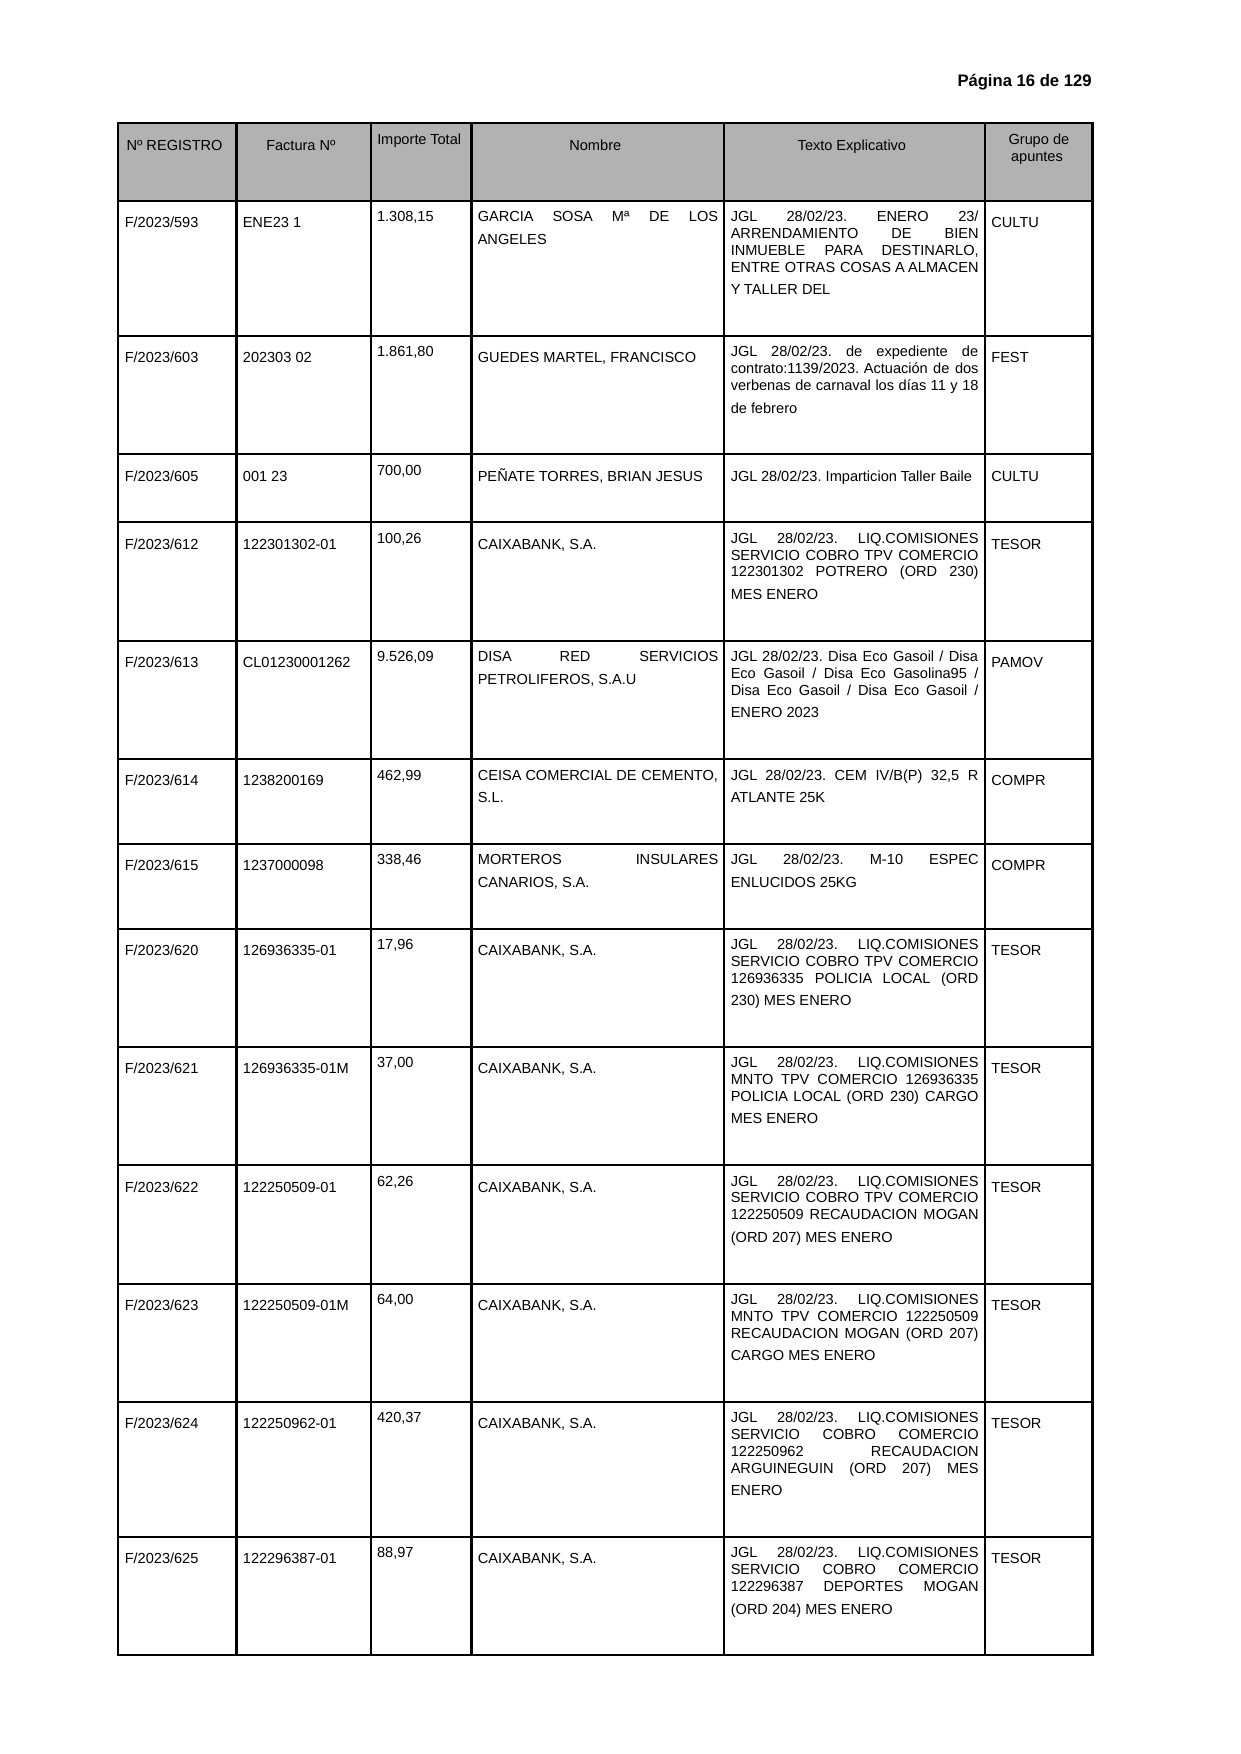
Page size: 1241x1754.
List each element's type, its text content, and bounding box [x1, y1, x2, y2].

table_cell CAIXABANK, S.A. [473, 523, 723, 639]
table_cell 700,00 [372, 455, 470, 521]
table_cell JGL 28/02/23. LIQ.COMISIONES SERVICIO COBRO TPV COMERCIO 122250509 RECAUDACION MOGAN (ORD 207) MES ENERO [725, 1166, 984, 1282]
table_cell 202303 02 [238, 337, 370, 453]
table_cell CAIXABANK, S.A. [473, 1166, 723, 1282]
table_cell 1237000098 [238, 845, 370, 927]
table_cell F/2023/615 [119, 845, 235, 927]
table_cell 122296387-01 [238, 1538, 370, 1654]
table_cell F/2023/622 [119, 1166, 235, 1282]
table_cell FEST [986, 337, 1091, 453]
table_cell F/2023/613 [119, 642, 235, 758]
table_cell 62,26 [372, 1166, 470, 1282]
table_cell COMPR [986, 845, 1091, 927]
table_cell 64,00 [372, 1285, 470, 1401]
table_cell 100,26 [372, 523, 470, 639]
table_cell F/2023/623 [119, 1285, 235, 1401]
table_cell 338,46 [372, 845, 470, 927]
table_cell JGL 28/02/23. LIQ.COMISIONES MNTO TPV COMERCIO 122250509 RECAUDACION MOGAN (ORD 207) CARGO MES ENERO [725, 1285, 984, 1401]
table_header Nº REGISTRO [119, 124, 235, 200]
table_cell JGL 28/02/23. LIQ.COMISIONES SERVICIO COBRO COMERCIO 122296387 DEPORTES MOGAN (ORD 204) MES ENERO [725, 1538, 984, 1654]
table_cell 122250962-01 [238, 1403, 370, 1536]
table_cell F/2023/614 [119, 760, 235, 843]
table_cell JGL 28/02/23. ENERO 23/ ARRENDAMIENTO DE BIEN INMUEBLE PARA DESTINARLO, ENTRE OTRAS COSAS A ALMACEN Y TALLER DEL [725, 202, 984, 335]
table_header Texto Explicativo [725, 124, 984, 200]
table_cell 17,96 [372, 930, 470, 1046]
table_cell F/2023/612 [119, 523, 235, 639]
table_cell CAIXABANK, S.A. [473, 1285, 723, 1401]
table_cell JGL 28/02/23. LIQ.COMISIONES SERVICIO COBRO TPV COMERCIO 122301302 POTRERO (ORD 230) MES ENERO [725, 523, 984, 639]
table_cell F/2023/603 [119, 337, 235, 453]
table_cell ENE23 1 [238, 202, 370, 335]
table_cell CULTU [986, 455, 1091, 521]
table_header Grupo de apuntes [986, 124, 1091, 200]
table_cell CAIXABANK, S.A. [473, 1538, 723, 1654]
table_cell CEISA COMERCIAL DE CEMENTO, S.L. [473, 760, 723, 843]
table_cell 88,97 [372, 1538, 470, 1654]
table_cell CAIXABANK, S.A. [473, 1048, 723, 1164]
table_cell PEÑATE TORRES, BRIAN JESUS [473, 455, 723, 521]
table_cell 122250509-01 [238, 1166, 370, 1282]
table_cell CULTU [986, 202, 1091, 335]
table_cell JGL 28/02/23. LIQ.COMISIONES SERVICIO COBRO TPV COMERCIO 126936335 POLICIA LOCAL (ORD 230) MES ENERO [725, 930, 984, 1046]
table_cell 1238200169 [238, 760, 370, 843]
table_cell TESOR [986, 1285, 1091, 1401]
table_cell JGL 28/02/23. LIQ.COMISIONES MNTO TPV COMERCIO 126936335 POLICIA LOCAL (ORD 230) CARGO MES ENERO [725, 1048, 984, 1164]
table_cell GARCIA SOSA Mª DE LOS ANGELES [473, 202, 723, 335]
table_cell PAMOV [986, 642, 1091, 758]
table_cell JGL 28/02/23. M-10 ESPEC ENLUCIDOS 25KG [725, 845, 984, 927]
table_cell CAIXABANK, S.A. [473, 1403, 723, 1536]
table_cell COMPR [986, 760, 1091, 843]
table_cell 9.526,09 [372, 642, 470, 758]
table_cell 1.861,80 [372, 337, 470, 453]
table_cell TESOR [986, 1403, 1091, 1536]
table_cell 126936335-01M [238, 1048, 370, 1164]
table_cell JGL 28/02/23. LIQ.COMISIONES SERVICIO COBRO COMERCIO 122250962 RECAUDACION ARGUINEGUIN (ORD 207) MES ENERO [725, 1403, 984, 1536]
table_cell 37,00 [372, 1048, 470, 1164]
table_cell F/2023/620 [119, 930, 235, 1046]
table_cell CAIXABANK, S.A. [473, 930, 723, 1046]
table_cell TESOR [986, 1166, 1091, 1282]
table_cell DISA RED SERVICIOS PETROLIFEROS, S.A.U [473, 642, 723, 758]
table_cell F/2023/605 [119, 455, 235, 521]
table_cell CL01230001262 [238, 642, 370, 758]
table_header Importe Total [372, 124, 470, 200]
table_cell 001 23 [238, 455, 370, 521]
table_cell TESOR [986, 930, 1091, 1046]
table_header Factura Nº [238, 124, 370, 200]
table_cell F/2023/624 [119, 1403, 235, 1536]
table_cell GUEDES MARTEL, FRANCISCO [473, 337, 723, 453]
table_cell 122250509-01M [238, 1285, 370, 1401]
table_cell 462,99 [372, 760, 470, 843]
table_cell JGL 28/02/23. Disa Eco Gasoil / Disa Eco Gasoil / Disa Eco Gasolina95 / Disa Eco Gasoil / Disa Eco Gasoil / ENERO 2023 [725, 642, 984, 758]
table_cell 122301302-01 [238, 523, 370, 639]
table_cell F/2023/593 [119, 202, 235, 335]
table_cell 126936335-01 [238, 930, 370, 1046]
table_cell MORTEROS INSULARES CANARIOS, S.A. [473, 845, 723, 927]
table_cell JGL 28/02/23. CEM IV/B(P) 32,5 R ATLANTE 25K [725, 760, 984, 843]
table_cell TESOR [986, 1538, 1091, 1654]
table_cell F/2023/621 [119, 1048, 235, 1164]
table_cell JGL 28/02/23. de expediente de contrato:1139/2023. Actuación de dos verbenas de carnaval los días 11 y 18 de febrero [725, 337, 984, 453]
table_header Nombre [473, 124, 723, 200]
table_cell TESOR [986, 523, 1091, 639]
table_cell 420,37 [372, 1403, 470, 1536]
table_cell 1.308,15 [372, 202, 470, 335]
table_cell JGL 28/02/23. Imparticion Taller Baile [725, 455, 984, 521]
table_cell F/2023/625 [119, 1538, 235, 1654]
table_cell TESOR [986, 1048, 1091, 1164]
